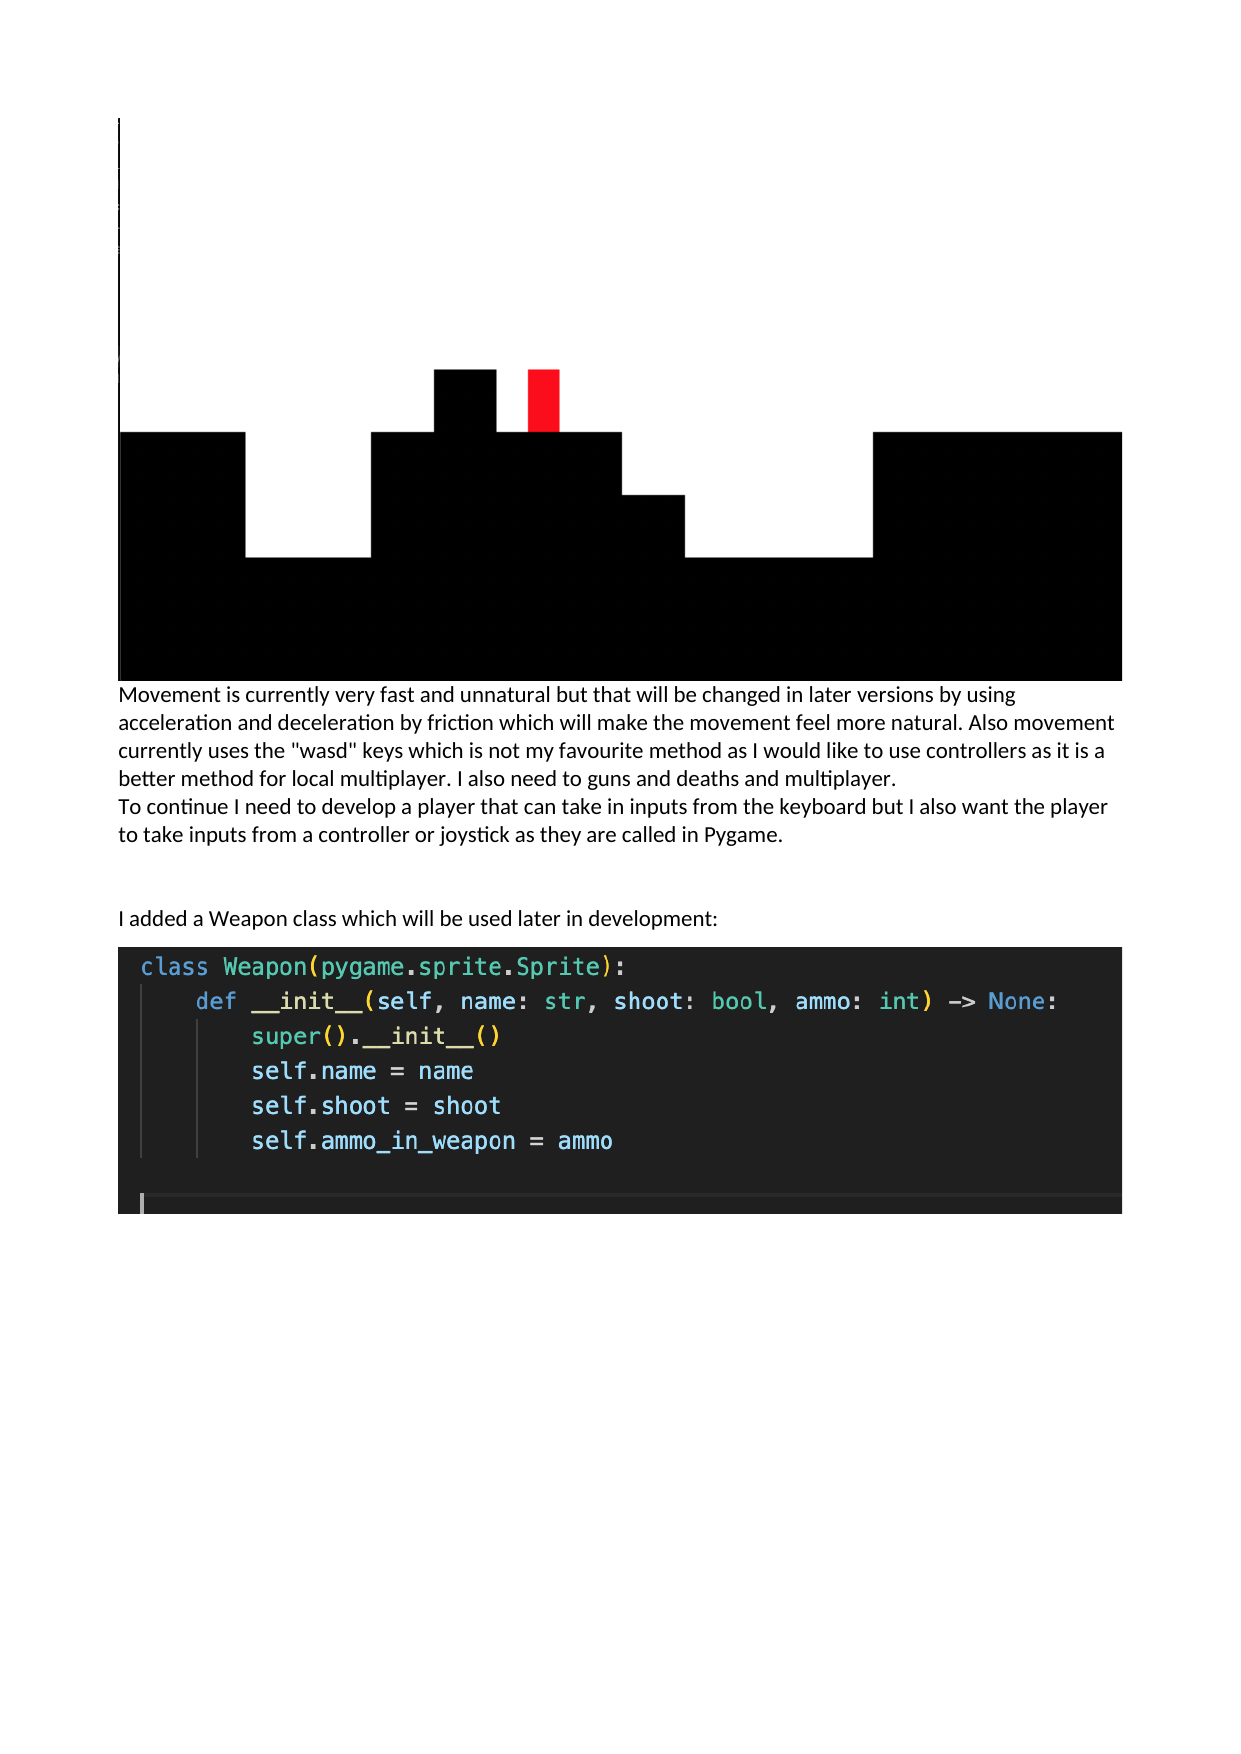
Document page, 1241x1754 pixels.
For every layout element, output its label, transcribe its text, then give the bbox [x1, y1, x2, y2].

text I added a Weapon class which will be used later in development: [118, 904, 1122, 932]
text Movement is currently very fast and unnatural but that will be changed in later versions by using acceleration and deceleration by friction which will make the movement feel more natural. Also movement currently uses the "wasd" keys which is not my favourite method as I would like to use controllers as it is a better method for local multiplayer. I also need to guns and deaths and multiplayer. [118, 681, 1122, 792]
picture [118, 118, 1123, 681]
picture [118, 947, 1123, 1214]
text To continue I need to develop a player that can take in inputs from the keyboard but I also want the player to take inputs from a controller or joystick as they are called in Pygame. [118, 792, 1122, 848]
